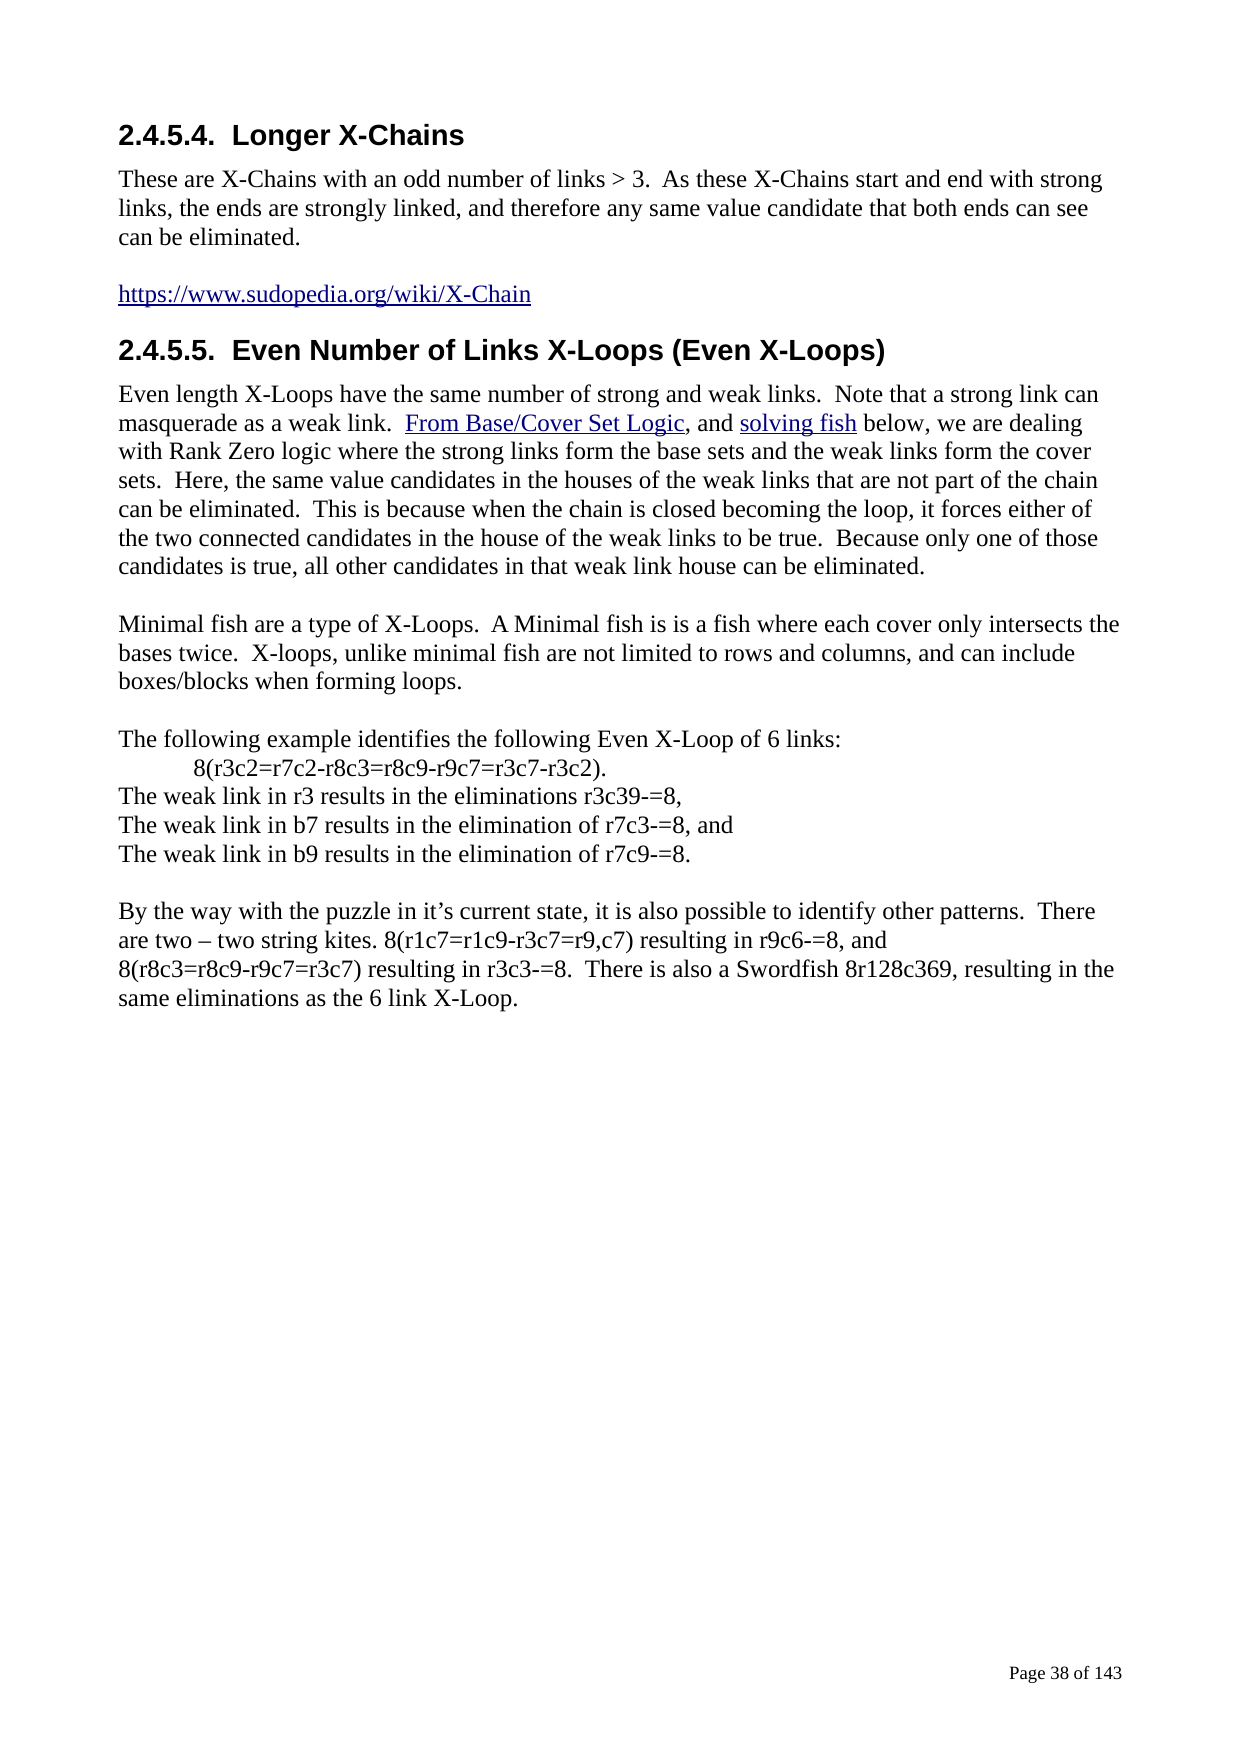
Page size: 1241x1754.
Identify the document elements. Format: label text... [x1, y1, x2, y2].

text The weak link in b7 results in the elimination of r7c3-=8, and [118, 810, 1122, 839]
text 8(r3c2=r7c2-r8c3=r8c9-r9c7=r3c7-r3c2). [118, 753, 1122, 781]
text These are X-Chains with an odd number of links > 3. As these X-Chains start and end with strong links, the ends are strongly linked, and therefore any same value candidate that both ends can see can be eliminated. [118, 164, 1122, 250]
text The weak link in b9 results in the elimination of r7c9-=8. [118, 839, 1122, 868]
text https://www.sudopedia.org/wiki/X-Chain [118, 279, 1122, 308]
subtitle Even Number of Links X-Loops (Even X-Loops) [118, 333, 1122, 366]
text 8(r8c3=r8c9-r9c7=r3c7) resulting in r3c3-=8. There is also a Swordfish 8r128c369, resulting in the same eliminations as the 6 link X-Loop. [118, 954, 1122, 1011]
text Even length X-Loops have the same number of strong and weak links. Note that a strong link can masquerade as a weak link. From Base/Cover Set Logic, and solving fish below, we are dealing with Rank Zero logic where the strong links form the base sets and the weak links form the cover sets. Here, the same value candidates in the houses of the weak links that are not part of the chain can be eliminated. This is because when the chain is closed becoming the loop, it forces either of the two connected candidates in the house of the weak links to be true. Because only one of those candidates is true, all other candidates in that weak link house can be eliminated. [118, 379, 1122, 580]
subtitle Longer X-Chains [118, 118, 1122, 152]
text The weak link in r3 results in the eliminations r3c39-=8, [118, 781, 1122, 810]
text By the way with the puzzle in it’s current state, it is also possible to identify other patterns. There are two – two string kites. 8(r1c7=r1c9-r3c7=r9,c7) resulting in r9c6-=8, and [118, 896, 1122, 954]
text Minimal fish are a type of X-Loops. A Minimal fish is is a fish where each cover only intersects the bases twice. X-loops, unlike minimal fish are not limited to rows and columns, and can include boxes/blocks when forming loops. [118, 609, 1122, 695]
text The following example identifies the following Even X-Loop of 6 links: [118, 724, 1122, 753]
